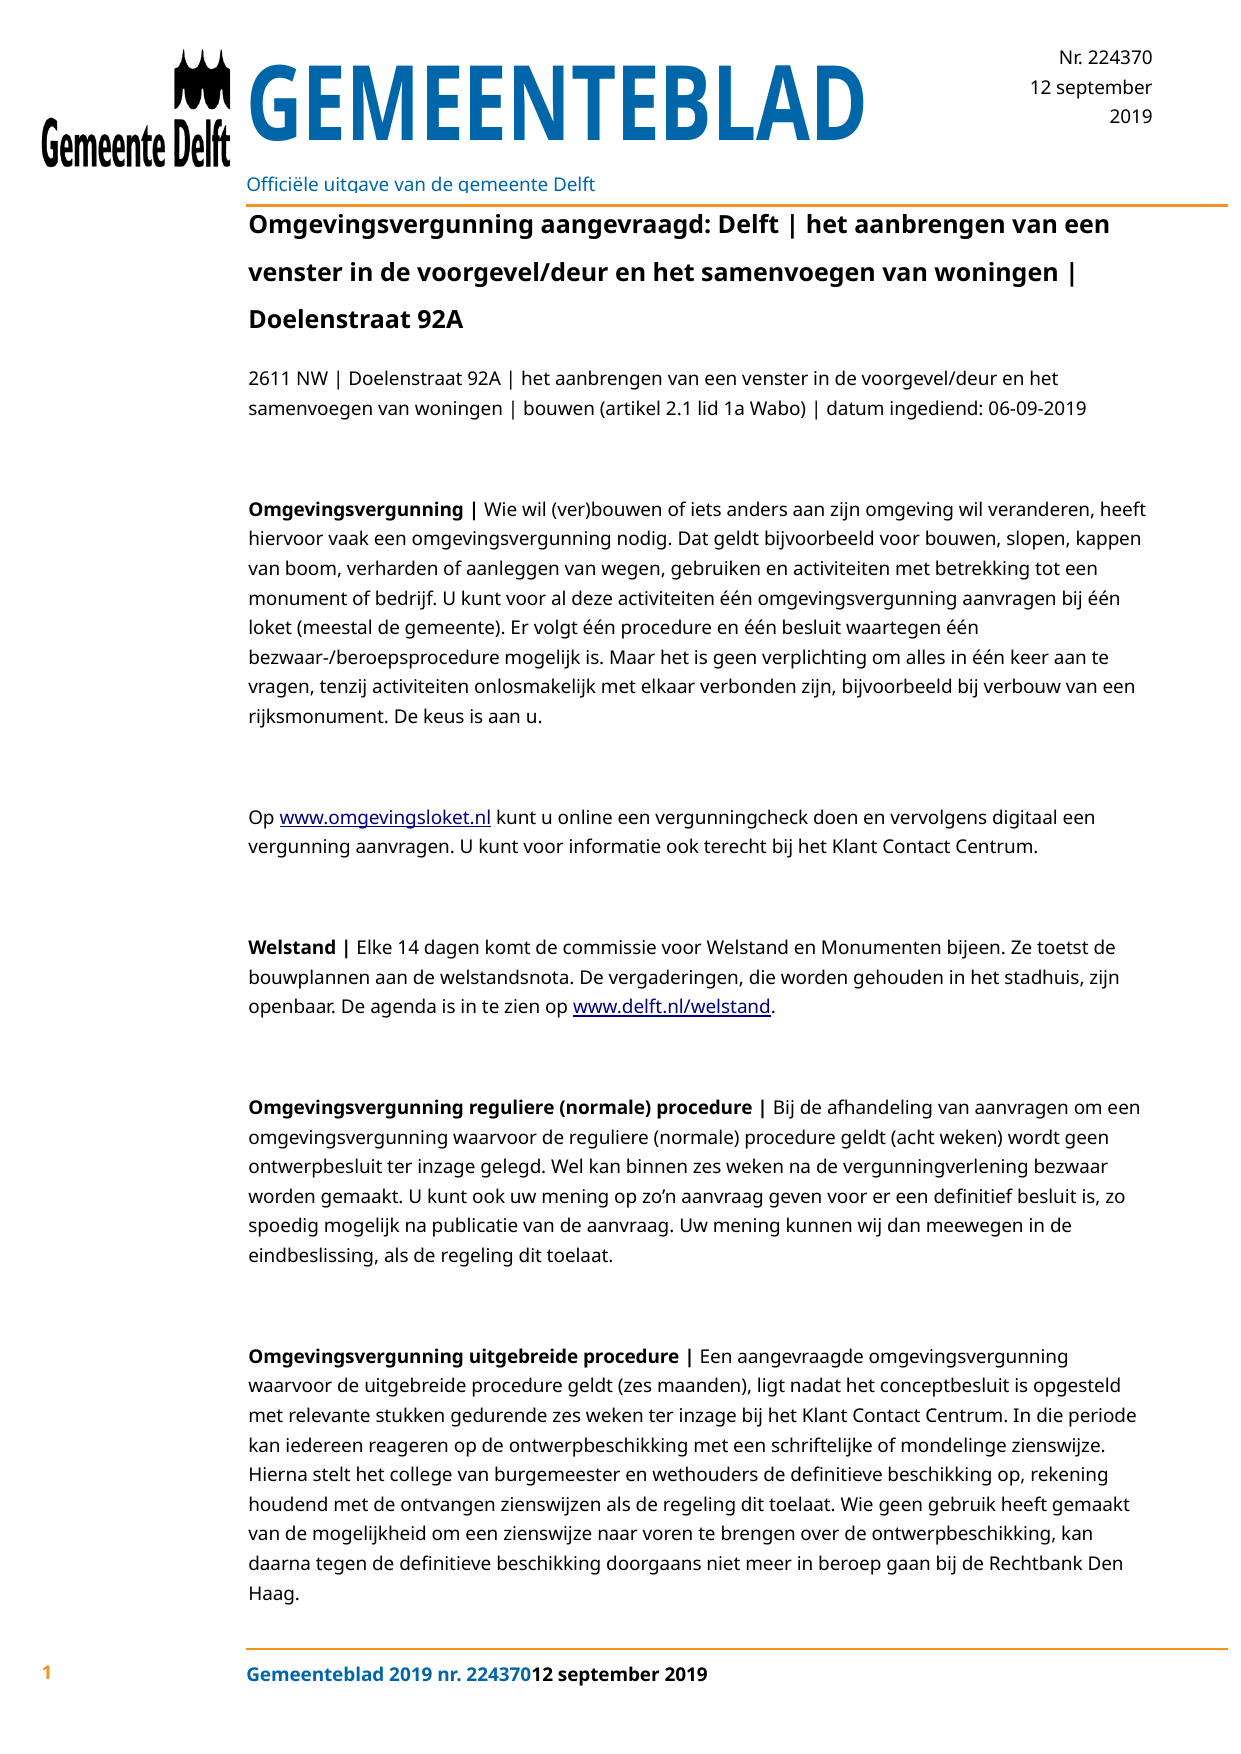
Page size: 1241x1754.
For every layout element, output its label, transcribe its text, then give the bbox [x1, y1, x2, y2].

text Omgevingsvergunning reguliere (normale) procedure | Bij de afhandeling van aanvragen om een omgevingsvergunning waarvoor de reguliere (normale) procedure geldt (acht weken) wordt geen ontwerpbesluit ter inzage gelegd. Wel kan binnen zes weken na de vergunningverlening bezwaar worden gemaakt. U kunt ook uw mening op zo’n aanvraag geven voor er een definitief besluit is, zo spoedig mogelijk na publicatie van de aanvraag. Uw mening kunnen wij dan meewegen in de eindbeslissing, als de regeling dit toelaat. [248, 1094, 1152, 1268]
text 2611 NW | Doelenstraat 92A | het aanbrengen van een venster in de voorgevel/deur en het samenvoegen van woningen | bouwen (artikel 2.1 lid 1a Wabo) | datum ingediend: 06-09-2019 [248, 366, 1152, 421]
picture [41, 47, 231, 172]
text Omgevingsvergunning aangevraagd: Delft | het aanbrengen van een venster in de voorgevel/deur en het samenvoegen van woningen | Doelenstraat 92A [248, 207, 1152, 336]
text Welstand | Elke 14 dagen komt de commissie voor Welstand en Monumenten bijeen. Ze toetst de bouwplannen aan de welstandsnota. De vergaderingen, die worden gehouden in het stadhuis, zijn openbaar. De agenda is in te zien op www.delft.nl/welstand. [248, 934, 1152, 1019]
text Omgevingsvergunning uitgebreide procedure | Een aangevraagde omgevingsvergunning waarvoor de uitgebreide procedure geldt (zes maanden), ligt nadat het conceptbesluit is opgesteld met relevante stukken gedurende zes weken ter inzage bij het Klant Contact Centrum. In die periode kan iedereen reageren op de ontwerpbeschikking met een schriftelijke of mondelinge zienswijze. Hierna stelt het college van burgemeester en wethouders de definitieve beschikking op, rekening houdend met de ontvangen zienswijzen als de regeling dit toelaat. Wie geen gebruik heeft gemaakt van de mogelijkheid om een zienswijze naar voren te brengen over de ontwerpbeschikking, kan daarna tegen de definitieve beschikking doorgaans niet meer in beroep gaan bij de Rechtbank Den Haag. [248, 1343, 1152, 1605]
text Omgevingsvergunning | Wie wil (ver)bouwen of iets anders aan zijn omgeving wil veranderen, heeft hiervoor vaak een omgevingsvergunning nodig. Dat geldt bijvoorbeeld voor bouwen, slopen, kappen van boom, verharden of aanleggen van wegen, gebruiken en activiteiten met betrekking tot een monument of bedrijf. U kunt voor al deze activiteiten één omgevingsvergunning aanvragen bij één loket (meestal de gemeente). Er volgt één procedure en één besluit waartegen één bezwaar-/beroepsprocedure mogelijk is. Maar het is geen verplichting om alles in één keer aan te vragen, tenzij activiteiten onlosmakelijk met elkaar verbonden zijn, bijvoorbeeld bij verbouw van een rijksmonument. De keus is aan u. [248, 496, 1152, 729]
text Op www.omgevingsloket.nl kunt u online een vergunningcheck doen en vervolgens digitaal een vergunning aanvragen. U kunt voor informatie ook terecht bij het Klant Contact Centrum. [248, 804, 1152, 859]
